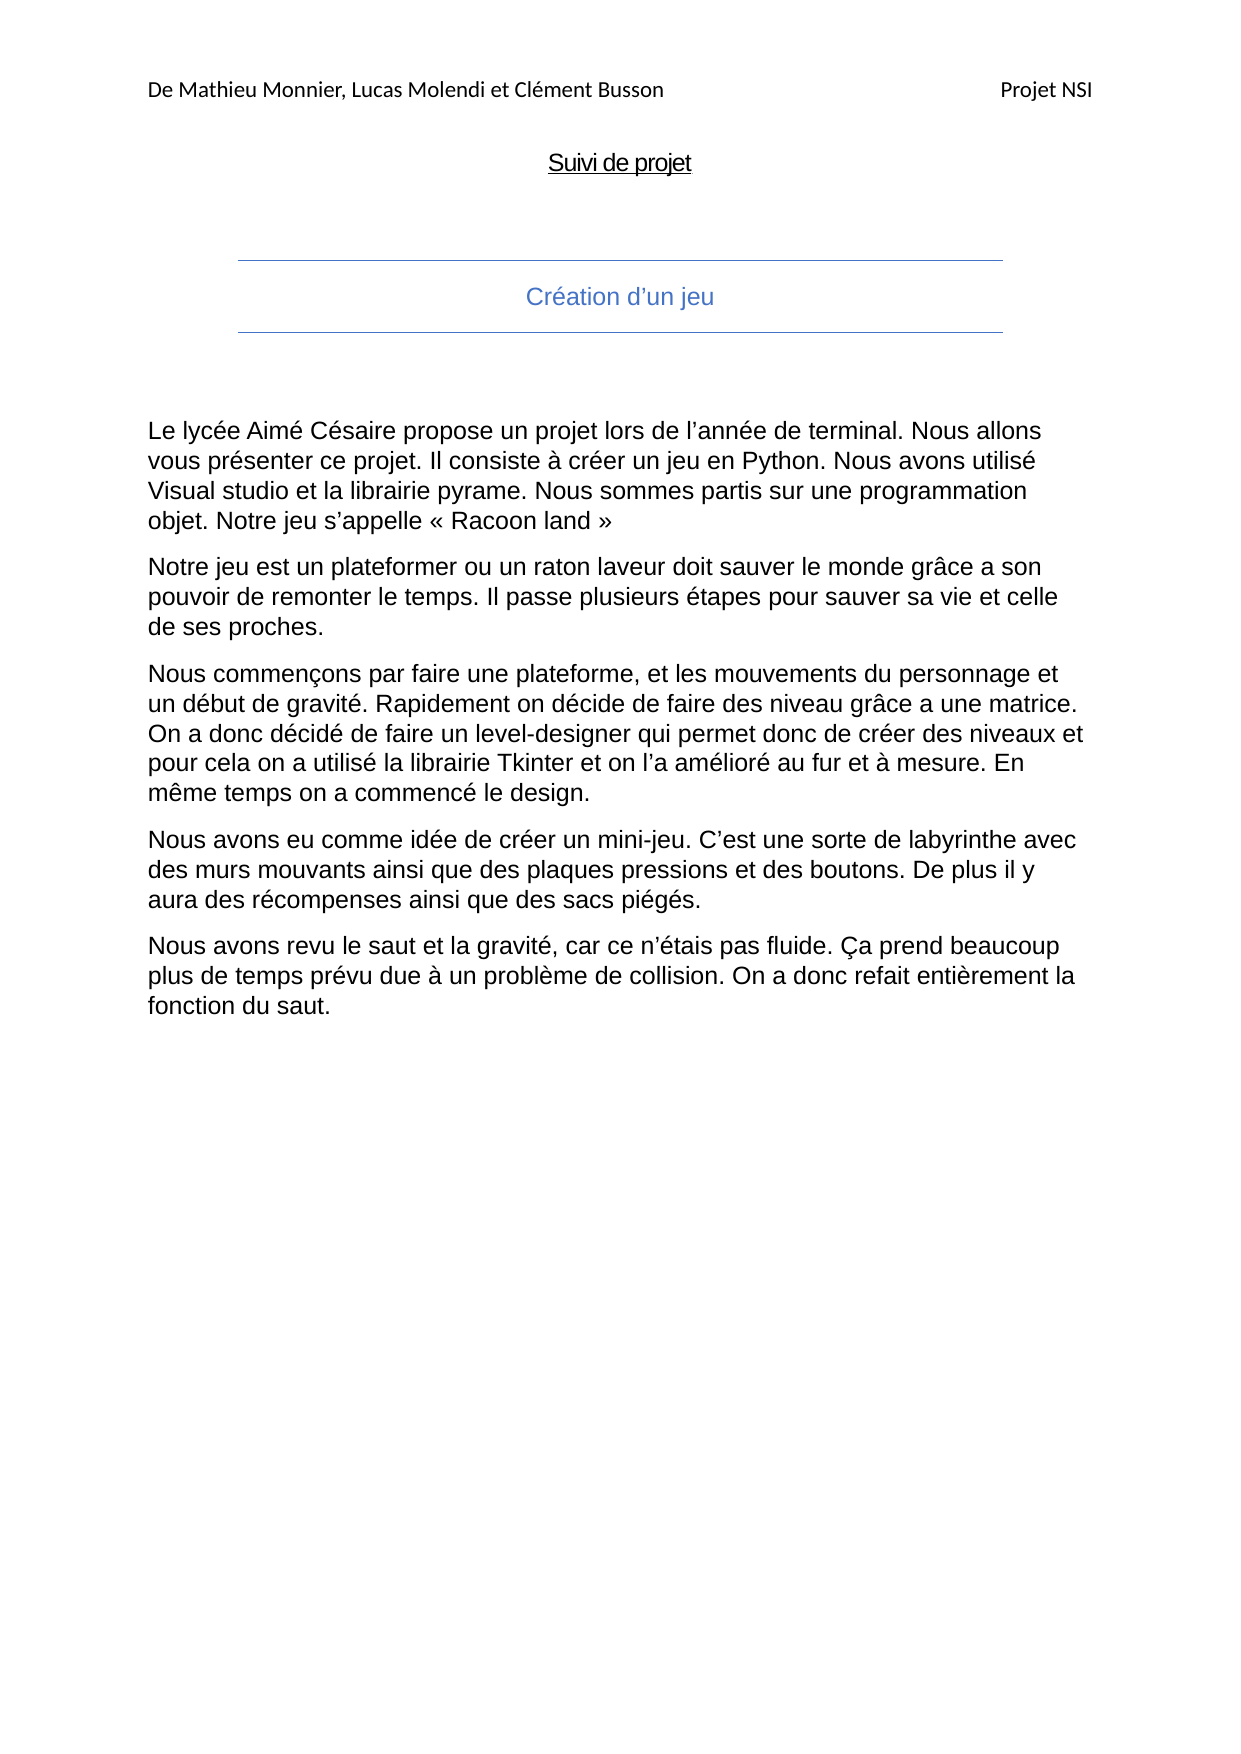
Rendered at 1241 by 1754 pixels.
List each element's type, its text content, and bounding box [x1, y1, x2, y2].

text Nous avons eu comme idée de créer un mini-jeu. C’est une sorte de labyrinthe avec des murs mouvants ainsi que des plaques pressions et des boutons. De plus il y aura des récompenses ainsi que des sacs piégés. [148, 825, 1093, 913]
text Création d’un jeu [238, 261, 1003, 332]
text Nous commençons par faire une plateforme, et les mouvements du personnage et un début de gravité. Rapidement on décide de faire des niveau grâce a une matrice. On a donc décidé de faire un level-designer qui permet donc de créer des niveaux et pour cela on a utilisé la librairie Tkinter et on l’a amélioré au fur et à mesure. En même temps on a commencé le design. [148, 659, 1093, 807]
text Nous avons revu le saut et la gravité, car ce n’étais pas fluide. Ça prend beaucoup plus de temps prévu due à un problème de collision. On a donc refait entièrement la fonction du saut. [148, 931, 1093, 1020]
text Le lycée Aimé Césaire propose un projet lors de l’année de terminal. Nous allons vous présenter ce projet. Il consiste à créer un jeu en Python. Nous avons utilisé Visual studio et la librairie pyrame. Nous sommes partis sur une programmation objet. Notre jeu s’appelle « Racoon land » [148, 416, 1093, 534]
text Suivi de projet [148, 148, 1093, 176]
text Notre jeu est un plateformer ou un raton laveur doit sauver le monde grâce a son pouvoir de remonter le temps. Il passe plusieurs étapes pour sauver sa vie et celle de ses proches. [148, 552, 1093, 641]
